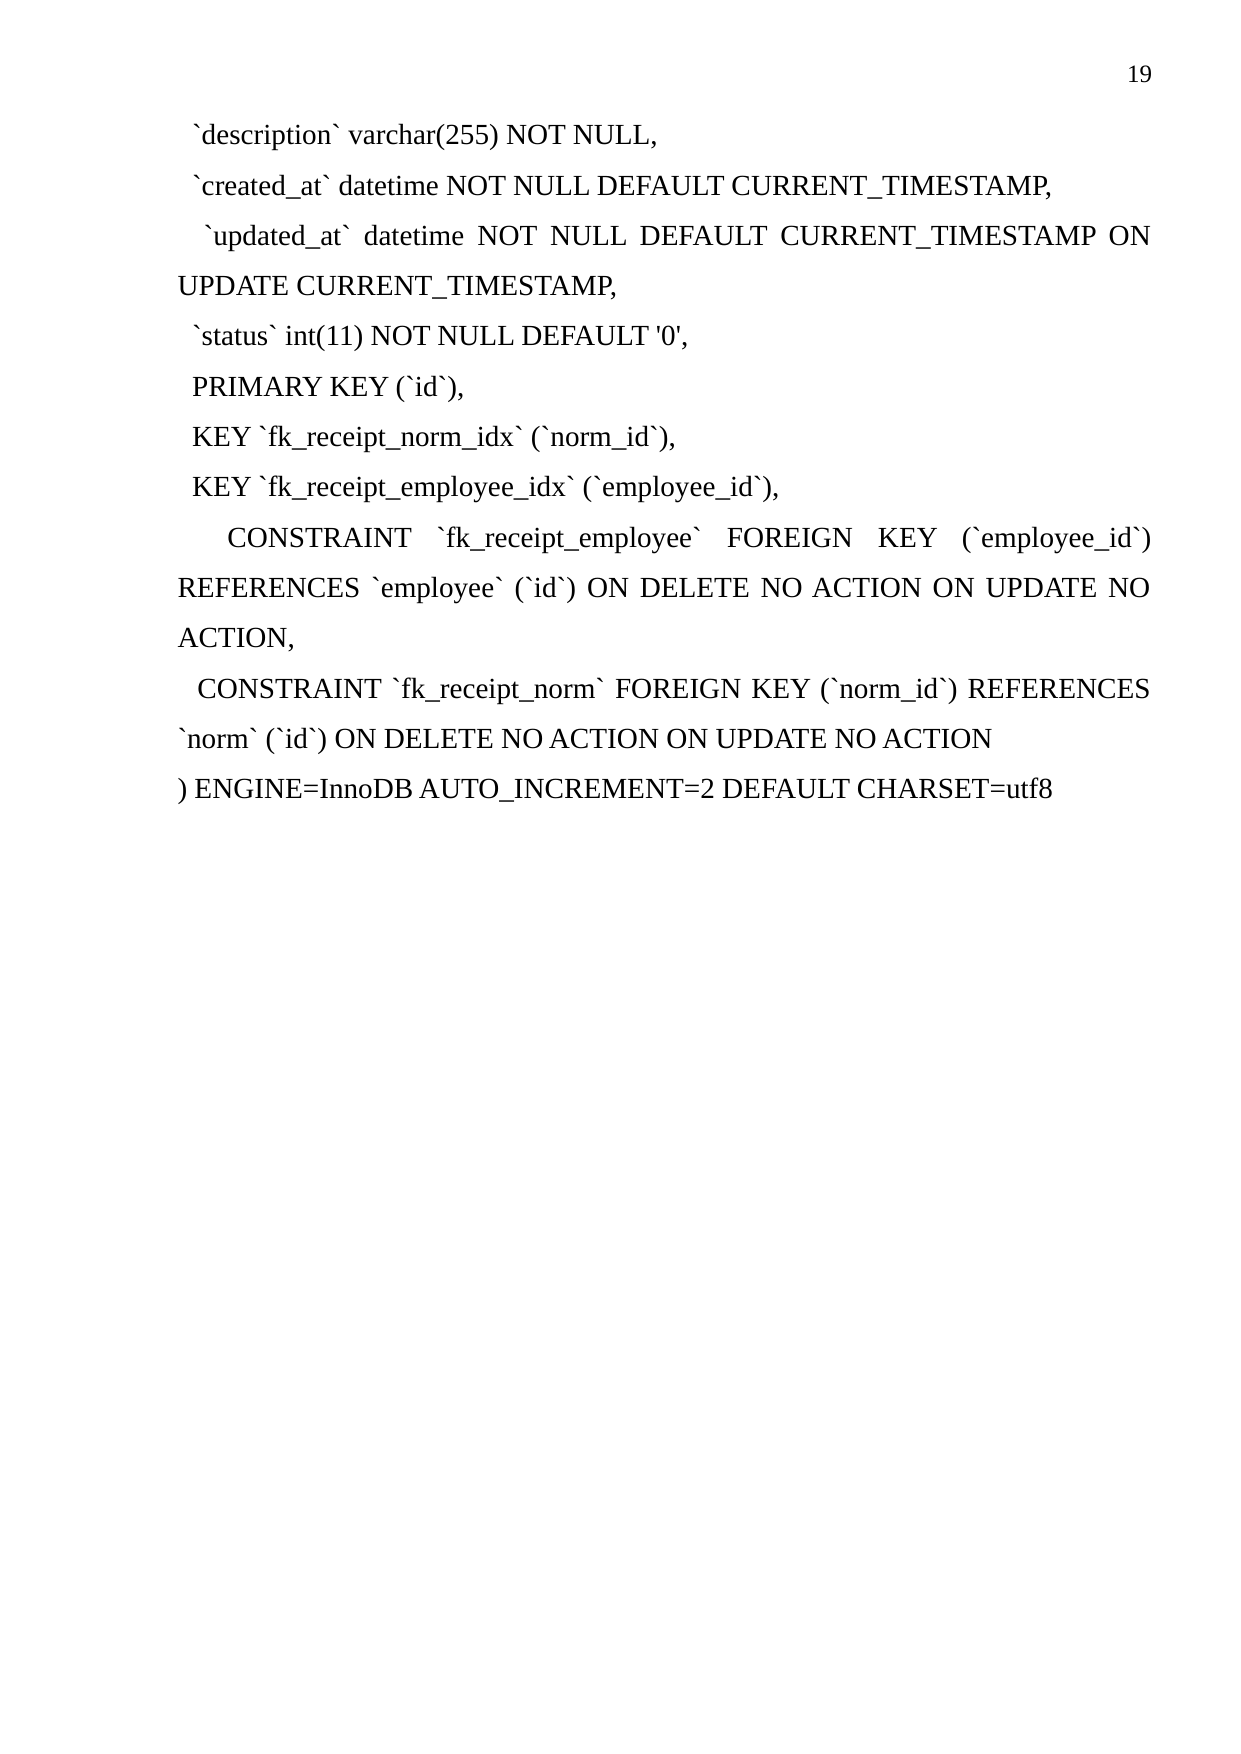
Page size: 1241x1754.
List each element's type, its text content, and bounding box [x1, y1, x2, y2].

text CONSTRAINT `fk_receipt_norm` FOREIGN KEY (`norm_id`) REFERENCES `norm` (`id`) ON DELETE NO ACTION ON UPDATE NO ACTION [177, 671, 1152, 754]
text KEY `fk_receipt_norm_idx` (`norm_id`), [177, 419, 1152, 453]
text CONSTRAINT `fk_receipt_employee` FOREIGN KEY (`employee_id`) REFERENCES `employee` (`id`) ON DELETE NO ACTION ON UPDATE NO ACTION, [177, 520, 1152, 654]
text `updated_at` datetime NOT NULL DEFAULT CURRENT_TIMESTAMP ON UPDATE CURRENT_TIMESTAMP, [177, 218, 1152, 302]
text ) ENGINE=InnoDB AUTO_INCREMENT=2 DEFAULT CHARSET=utf8 [177, 771, 1152, 805]
text KEY `fk_receipt_employee_idx` (`employee_id`), [177, 469, 1152, 503]
text PRIMARY KEY (`id`), [177, 369, 1152, 402]
text `status` int(11) NOT NULL DEFAULT '0', [177, 318, 1152, 352]
text `created_at` datetime NOT NULL DEFAULT CURRENT_TIMESTAMP, [177, 168, 1152, 201]
text `description` varchar(255) NOT NULL, [177, 117, 1152, 151]
